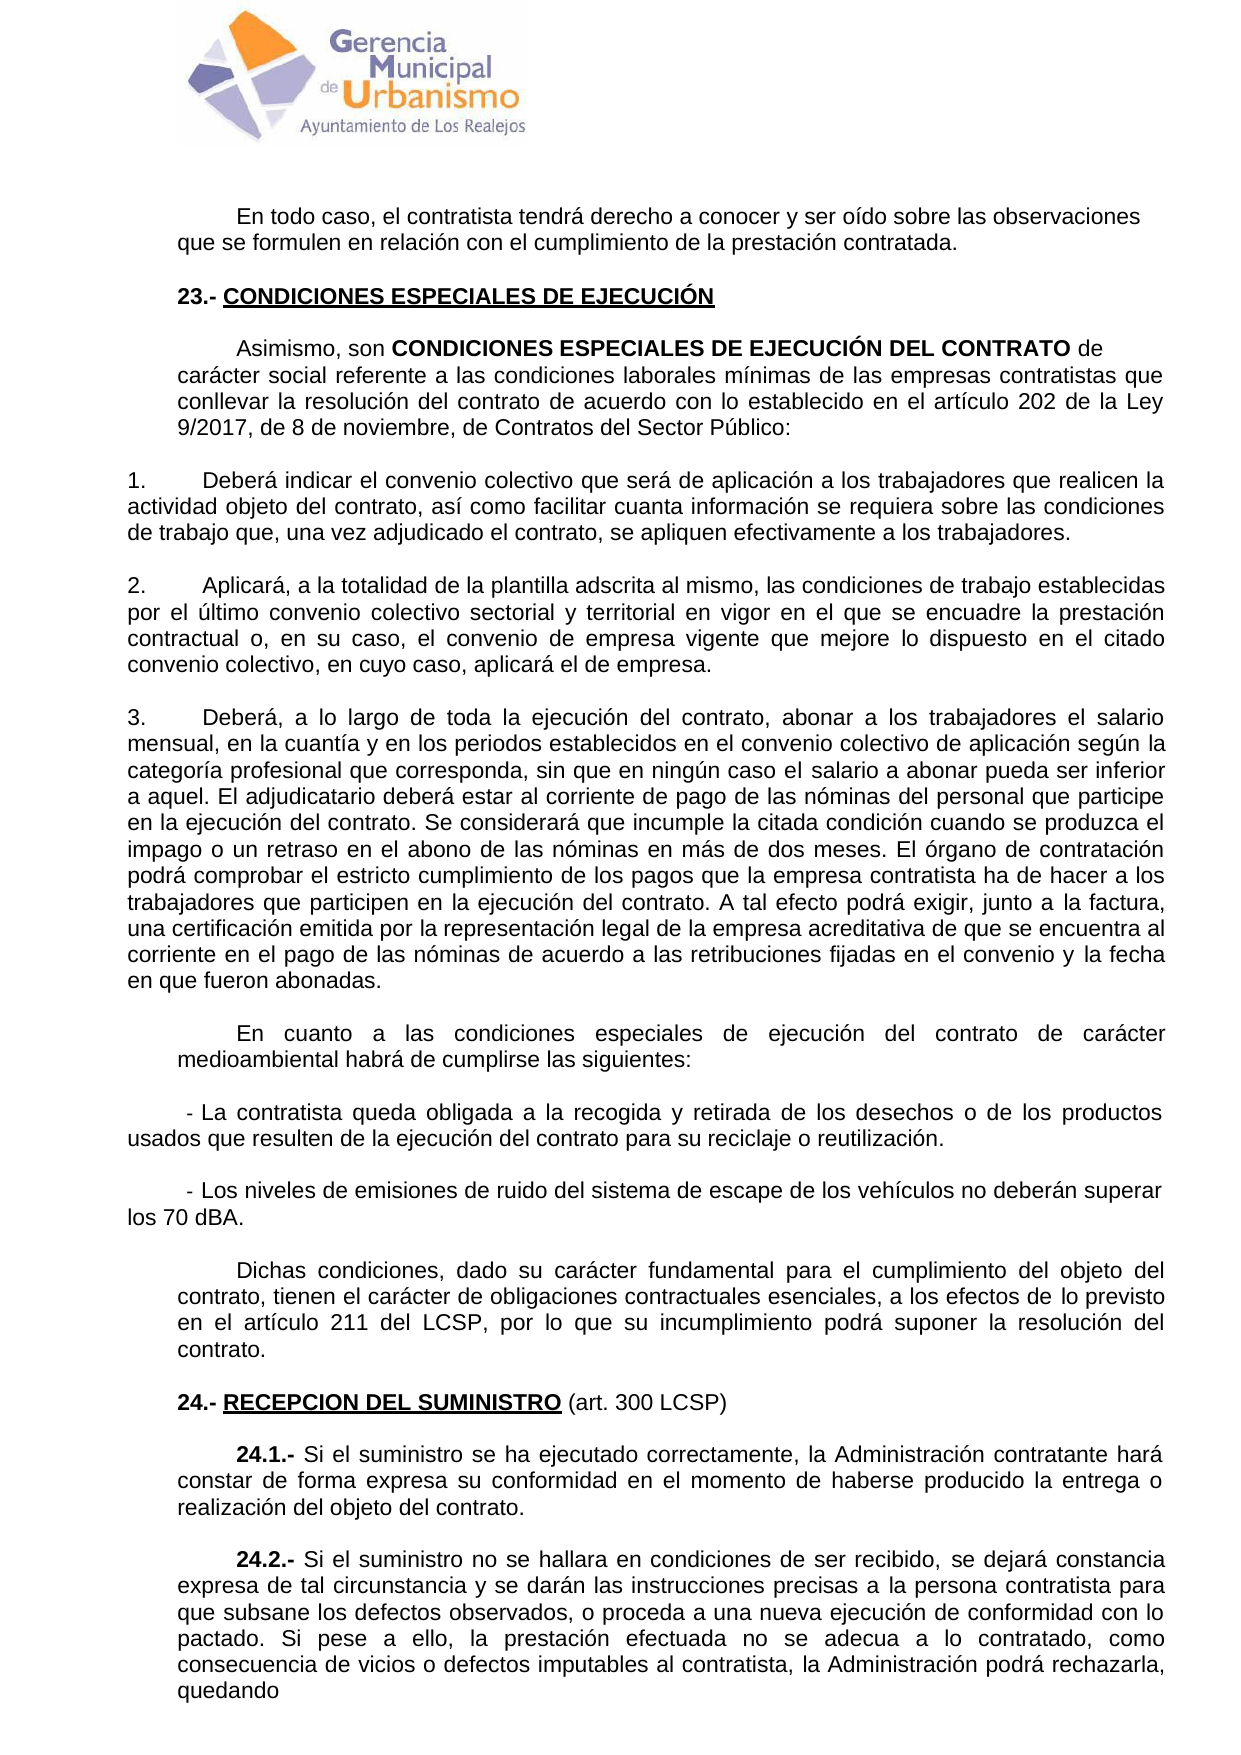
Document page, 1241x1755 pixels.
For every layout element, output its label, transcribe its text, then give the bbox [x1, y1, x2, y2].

text 24.1.- Si el suministro se ha ejecutado correctamente, la Administración contratante hará constar de forma expresa su conformidad en el momento de haberse producido la entrega o realización del objeto del contrato. [177, 1441, 1163, 1520]
text Dichas condiciones, dado su carácter fundamental para el cumplimiento del objeto del contrato, tienen el carácter de obligaciones contractuales esenciales, a los efectos de lo previsto en el artículo 211 del LCSP, por lo que su incumplimiento podrá suponer la resolución del contrato. [177, 1257, 1165, 1362]
text carácter social referente a las condiciones laborales mínimas de las empresas contratistas que conllevar la resolución del contrato de acuerdo con lo establecido en el artículo 202 de la Ley 9/2017, de 8 de noviembre, de Contratos del Sector Público: [177, 362, 1164, 441]
text En todo caso, el contratista tendrá derecho a conocer y ser oído sobre las observaciones que se formulen en relación con el cumplimiento de la prestación contratada. [177, 203, 1166, 256]
text 24.2.- Si el suministro no se hallara en condiciones de ser recibido, se dejará constancia expresa de tal circunstancia y se darán las instrucciones precisas a la persona contratista para que subsane los defectos observados, o proceda a una nueva ejecución de conformidad con lo pactado. Si pese a ello, la prestación efectuada no se adecua a lo contratado, como consecuencia de vicios o defectos imputables al contratista, la Administración podrá rechazarla, quedando [177, 1546, 1165, 1704]
text Asimismo, son CONDICIONES ESPECIALES DE EJECUCIÓN DEL CONTRATO de [236, 335, 1207, 361]
text 24.- RECEPCION DEL SUMINISTRO (art. 300 LCSP) [177, 1388, 1207, 1415]
text En cuanto a las condiciones especiales de ejecución del contrato de carácter medioambiental habrá de cumplirse las siguientes: [177, 1021, 1166, 1072]
list Los niveles de emisiones de ruido del sistema de escape de los vehículos no deberán superar los 70 dBA. [127, 1177, 1163, 1230]
list La contratista queda obligada a la recogida y retirada de los desechos o de los productos usados que resulten de la ejecución del contrato para su reciclaje o reutilización. [127, 1099, 1164, 1151]
list Deberá indicar el convenio colectivo que será de aplicación a los trabajadores que realicen la actividad objeto del contrato, así como facilitar cuanta información se requiera sobre las condiciones de trabajo que, una vez adjudicado el contrato, se apliquen efectivamente a los trabajadores. [127, 467, 1165, 546]
subtitle 23.- CONDICIONES ESPECIALES DE EJECUCIÓN [177, 283, 1207, 309]
list Deberá, a lo largo de toda la ejecución del contrato, abonar a los trabajadores el salario mensual, en la cuantía y en los periodos establecidos en el convenio colectivo de aplicación según la categoría profesional que corresponda, sin que en ningún caso el salario a abonar pueda ser inferior a aquel. El adjudicatario deberá estar al corriente de pago de las nóminas del personal que participe en la ejecución del contrato. Se considerará que incumple la citada condición cuando se produzca el impago o un retraso en el abono de las nóminas en más de dos meses. El órgano de contratación podrá comprobar el estricto cumplimiento de los pagos que la empresa contratista ha de hacer a los trabajadores que participen en la ejecución del contrato. A tal efecto podrá exigir, junto a la factura, una certificación emitida por la representación legal de la empresa acreditativa de que se encuentra al corriente en el pago de las nóminas de acuerdo a las retribuciones fijadas en el convenio y la fecha en que fueron abonadas. [127, 704, 1166, 994]
list Aplicará, a la totalidad de la plantilla adscrita al mismo, las condiciones de trabajo establecidas por el último convenio colectivo sectorial y territorial en vigor en el que se encuadre la prestación contractual o, en su caso, el convenio de empresa vigente que mejore lo dispuesto en el citado convenio colectivo, en cuyo caso, aplicará el de empresa. [127, 572, 1165, 678]
